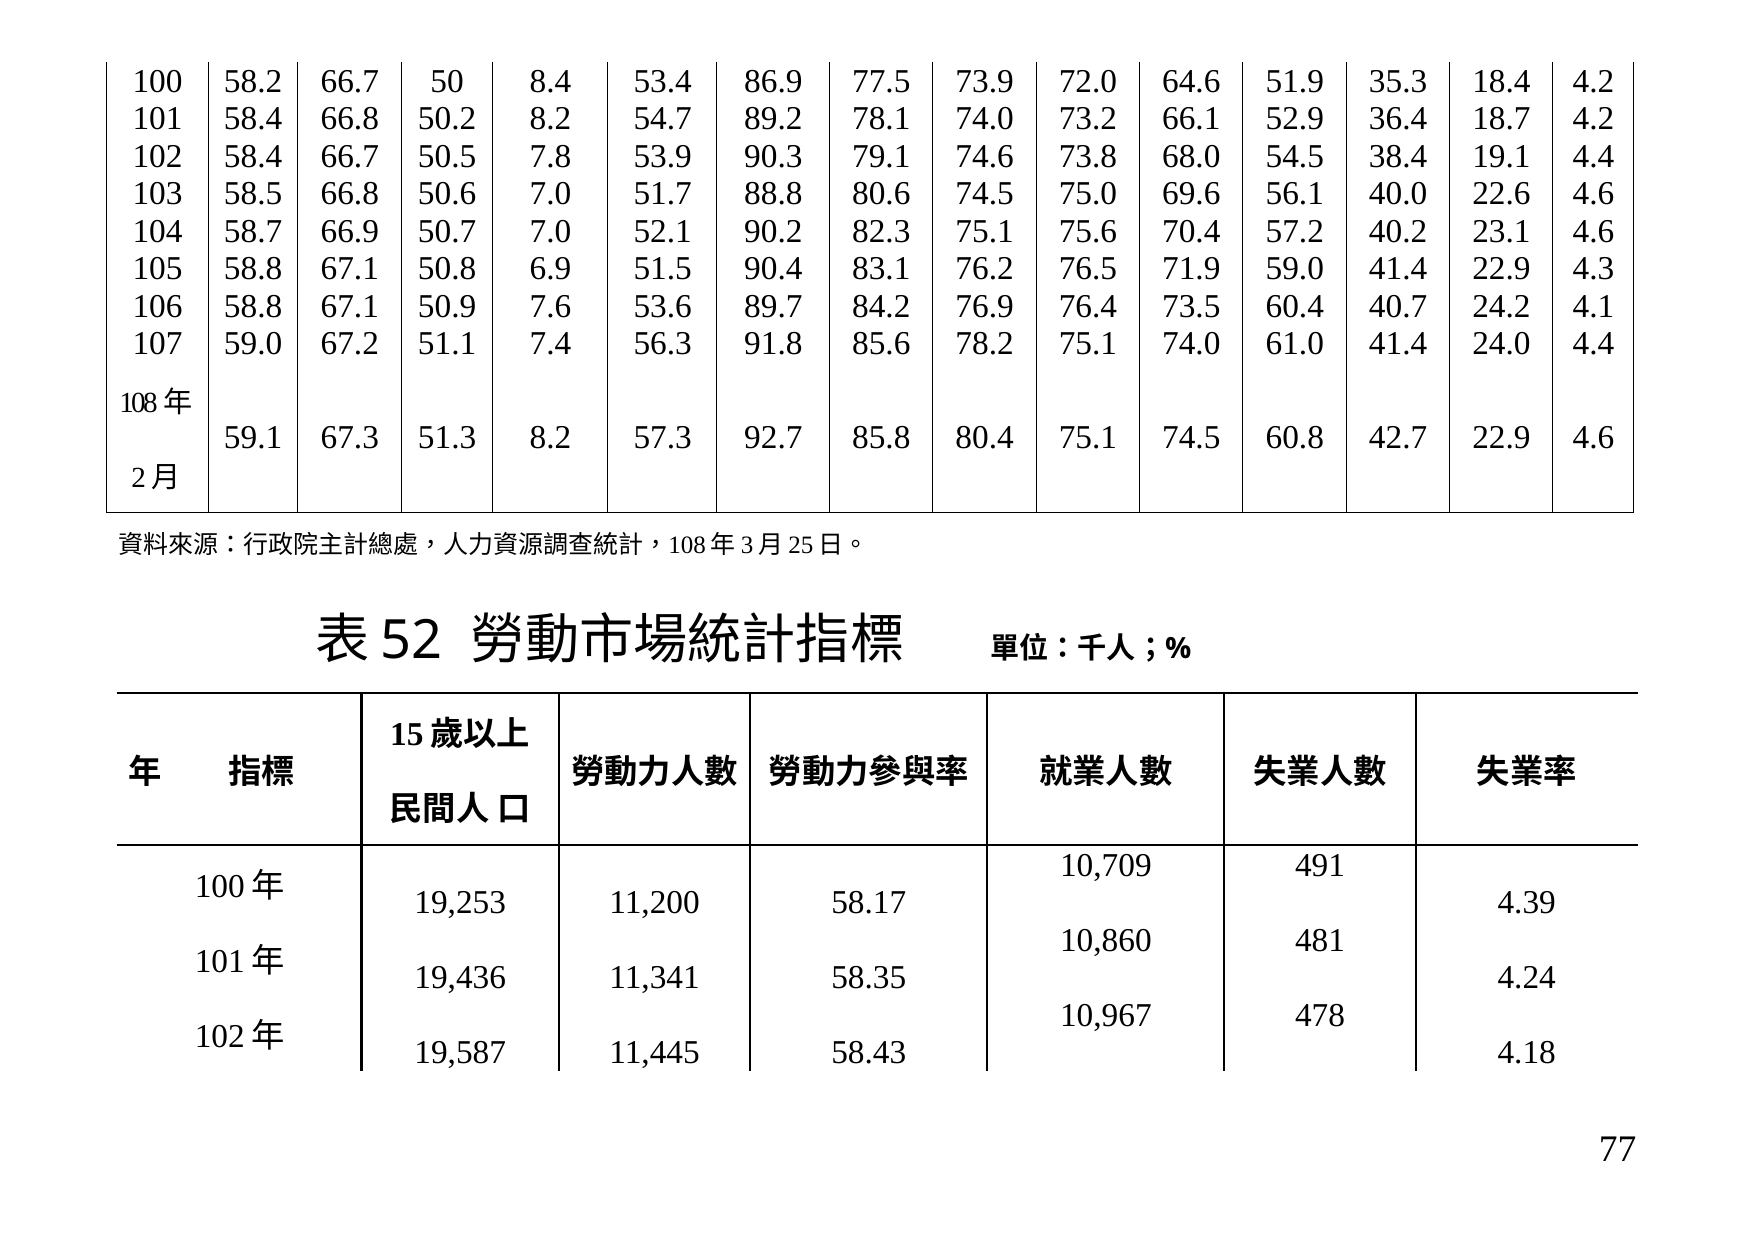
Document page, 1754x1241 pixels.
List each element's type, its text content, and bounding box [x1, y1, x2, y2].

table_cell 56.1 [1243, 175, 1346, 212]
table_cell 4.24 [1417, 921, 1637, 996]
table_cell 66.7 [298, 62, 401, 99]
table_cell 38.4 [1347, 137, 1449, 174]
table_header 失業率 [1417, 694, 1637, 844]
table_cell 4.1 [1553, 287, 1633, 324]
table_cell 10,967 [988, 996, 1223, 1071]
table_cell 7.0 [493, 175, 607, 212]
table_cell 18.7 [1450, 100, 1552, 137]
table_cell 4.6 [1553, 362, 1633, 512]
table_cell 4.3 [1553, 250, 1633, 287]
table_cell 76.5 [1037, 250, 1139, 287]
table_cell 58.7 [209, 212, 297, 249]
table_cell 75.0 [1037, 175, 1139, 212]
table_cell 7.8 [493, 137, 607, 174]
table_cell 74.0 [933, 100, 1036, 137]
table_cell 50.9 [402, 287, 492, 324]
table_cell 74.5 [1140, 362, 1242, 512]
table_cell 76.2 [933, 250, 1036, 287]
table_cell 8.4 [493, 62, 607, 99]
table_cell 50.8 [402, 250, 492, 287]
table_cell 89.7 [717, 287, 829, 324]
table_cell 22.9 [1450, 250, 1552, 287]
table_header 就業人數 [988, 694, 1223, 844]
text 資料來源：行政院主計總處，人力資源調查統計，108年3月25日。 [118, 524, 1636, 561]
table_cell 51.5 [608, 250, 716, 287]
table_cell 56.3 [608, 325, 716, 362]
table_cell 53.9 [608, 137, 716, 174]
table_cell 67.1 [298, 250, 401, 287]
table_cell 40.2 [1347, 212, 1449, 249]
table_cell 58.4 [209, 137, 297, 174]
table_cell 19.1 [1450, 137, 1552, 174]
table_cell 50.2 [402, 100, 492, 137]
table_header 失業人數 [1225, 694, 1415, 844]
table_cell 103 [107, 175, 208, 212]
table_cell 51.3 [402, 362, 492, 512]
table_cell 107 [107, 325, 208, 362]
table_cell 42.7 [1347, 362, 1449, 512]
table_cell 68.0 [1140, 137, 1242, 174]
table_cell 74.6 [933, 137, 1036, 174]
table_cell 101年 [117, 921, 360, 996]
table_cell 85.6 [830, 325, 932, 362]
table_cell 67.1 [298, 287, 401, 324]
table_cell 69.6 [1140, 175, 1242, 212]
table_cell 58.8 [209, 250, 297, 287]
table_cell 73.9 [933, 62, 1036, 99]
table_cell 89.2 [717, 100, 829, 137]
table_cell 52.9 [1243, 100, 1346, 137]
table_cell 4.4 [1553, 325, 1633, 362]
table_cell 58.43 [751, 996, 986, 1071]
table_cell 50 [402, 62, 492, 99]
table_cell 70.4 [1140, 212, 1242, 249]
table_cell 83.1 [830, 250, 932, 287]
table_cell 4.2 [1553, 100, 1633, 137]
table_cell 7.4 [493, 325, 607, 362]
table_cell 481 [1225, 921, 1415, 996]
table_cell 8.2 [493, 362, 607, 512]
table_cell 75.6 [1037, 212, 1139, 249]
table_cell 19,587 [363, 996, 558, 1071]
table_cell 54.7 [608, 100, 716, 137]
table_cell 19,253 [363, 846, 558, 921]
table_cell 10,709 [988, 846, 1223, 921]
table_cell 60.8 [1243, 362, 1346, 512]
table_cell 105 [107, 250, 208, 287]
table_cell 91.8 [717, 325, 829, 362]
table_cell 36.4 [1347, 100, 1449, 137]
table_cell 18.4 [1450, 62, 1552, 99]
table_cell 59.0 [209, 325, 297, 362]
table_cell 85.8 [830, 362, 932, 512]
table_cell 57.2 [1243, 212, 1346, 249]
table_header 勞動力參與率 [751, 694, 986, 844]
table_cell 101 [107, 100, 208, 137]
table_cell 78.1 [830, 100, 932, 137]
table_cell 58.2 [209, 62, 297, 99]
table_cell 23.1 [1450, 212, 1552, 249]
table_cell 66.8 [298, 100, 401, 137]
table_cell 6.9 [493, 250, 607, 287]
table_cell 41.4 [1347, 250, 1449, 287]
table_cell 73.2 [1037, 100, 1139, 137]
table_cell 51.7 [608, 175, 716, 212]
table_cell 7.6 [493, 287, 607, 324]
table_cell 66.8 [298, 175, 401, 212]
table_cell 102 [107, 137, 208, 174]
table_cell 53.6 [608, 287, 716, 324]
table_cell 75.1 [1037, 325, 1139, 362]
table_cell 58.4 [209, 100, 297, 137]
table_cell 22.6 [1450, 175, 1552, 212]
table_cell 66.9 [298, 212, 401, 249]
table_cell 67.2 [298, 325, 401, 362]
table_cell 19,436 [363, 921, 558, 996]
table_cell 59.0 [1243, 250, 1346, 287]
table_cell 4.39 [1417, 846, 1637, 921]
table_cell 57.3 [608, 362, 716, 512]
table_cell 8.2 [493, 100, 607, 137]
table_cell 77.5 [830, 62, 932, 99]
table_cell 102年 [117, 996, 360, 1071]
table_cell 40.0 [1347, 175, 1449, 212]
table_cell 76.4 [1037, 287, 1139, 324]
table_cell 100年 [117, 846, 360, 921]
subtitle 表52 勞動市場統計指標 單位：千人；% [118, 579, 1636, 692]
table_cell 74.5 [933, 175, 1036, 212]
table_cell 35.3 [1347, 62, 1449, 99]
table_cell 72.0 [1037, 62, 1139, 99]
table_cell 74.0 [1140, 325, 1242, 362]
table_header 勞動力人數 [560, 694, 749, 844]
table_cell 58.35 [751, 921, 986, 996]
table_cell 4.2 [1553, 62, 1633, 99]
table_cell 86.9 [717, 62, 829, 99]
table_header 15歲以上 民間人 口 [363, 694, 558, 844]
table_cell 75.1 [933, 212, 1036, 249]
table_cell 11,445 [560, 996, 749, 1071]
table_cell 66.7 [298, 137, 401, 174]
table_cell 52.1 [608, 212, 716, 249]
table_cell 4.6 [1553, 175, 1633, 212]
table_cell 24.0 [1450, 325, 1552, 362]
table_cell 78.2 [933, 325, 1036, 362]
table_header 年 指標 [117, 694, 360, 844]
table_cell 51.1 [402, 325, 492, 362]
table_cell 104 [107, 212, 208, 249]
table_cell 66.1 [1140, 100, 1242, 137]
table_cell 90.3 [717, 137, 829, 174]
table_cell 80.4 [933, 362, 1036, 512]
table_cell 491 [1225, 846, 1415, 921]
table_cell 67.3 [298, 362, 401, 512]
table_cell 50.6 [402, 175, 492, 212]
table_cell 58.17 [751, 846, 986, 921]
table_cell 4.4 [1553, 137, 1633, 174]
table_cell 11,200 [560, 846, 749, 921]
table_cell 4.6 [1553, 212, 1633, 249]
table_cell 82.3 [830, 212, 932, 249]
table_cell 88.8 [717, 175, 829, 212]
table_cell 59.1 [209, 362, 297, 512]
table_cell 54.5 [1243, 137, 1346, 174]
table_cell 4.18 [1417, 996, 1637, 1071]
table_cell 11,341 [560, 921, 749, 996]
table_cell 90.4 [717, 250, 829, 287]
table_cell 92.7 [717, 362, 829, 512]
table_cell 22.9 [1450, 362, 1552, 512]
table_cell 79.1 [830, 137, 932, 174]
table_cell 40.7 [1347, 287, 1449, 324]
table_cell 51.9 [1243, 62, 1346, 99]
table_cell 50.5 [402, 137, 492, 174]
table_cell 60.4 [1243, 287, 1346, 324]
table_cell 50.7 [402, 212, 492, 249]
table_cell 90.2 [717, 212, 829, 249]
table_cell 73.5 [1140, 287, 1242, 324]
table_cell 76.9 [933, 287, 1036, 324]
table_cell 7.0 [493, 212, 607, 249]
table_cell 80.6 [830, 175, 932, 212]
table_cell 478 [1225, 996, 1415, 1071]
table_cell 58.8 [209, 287, 297, 324]
table_cell 106 [107, 287, 208, 324]
table_cell 64.6 [1140, 62, 1242, 99]
table_cell 100 [107, 62, 208, 99]
table_cell 24.2 [1450, 287, 1552, 324]
table_cell 61.0 [1243, 325, 1346, 362]
table_cell 58.5 [209, 175, 297, 212]
table_cell 10,860 [988, 921, 1223, 996]
table_cell 84.2 [830, 287, 932, 324]
table_cell 41.4 [1347, 325, 1449, 362]
table_cell 73.8 [1037, 137, 1139, 174]
table_cell 75.1 [1037, 362, 1139, 512]
table_cell 108年 2月 [107, 362, 208, 512]
table_cell 53.4 [608, 62, 716, 99]
table_cell 71.9 [1140, 250, 1242, 287]
